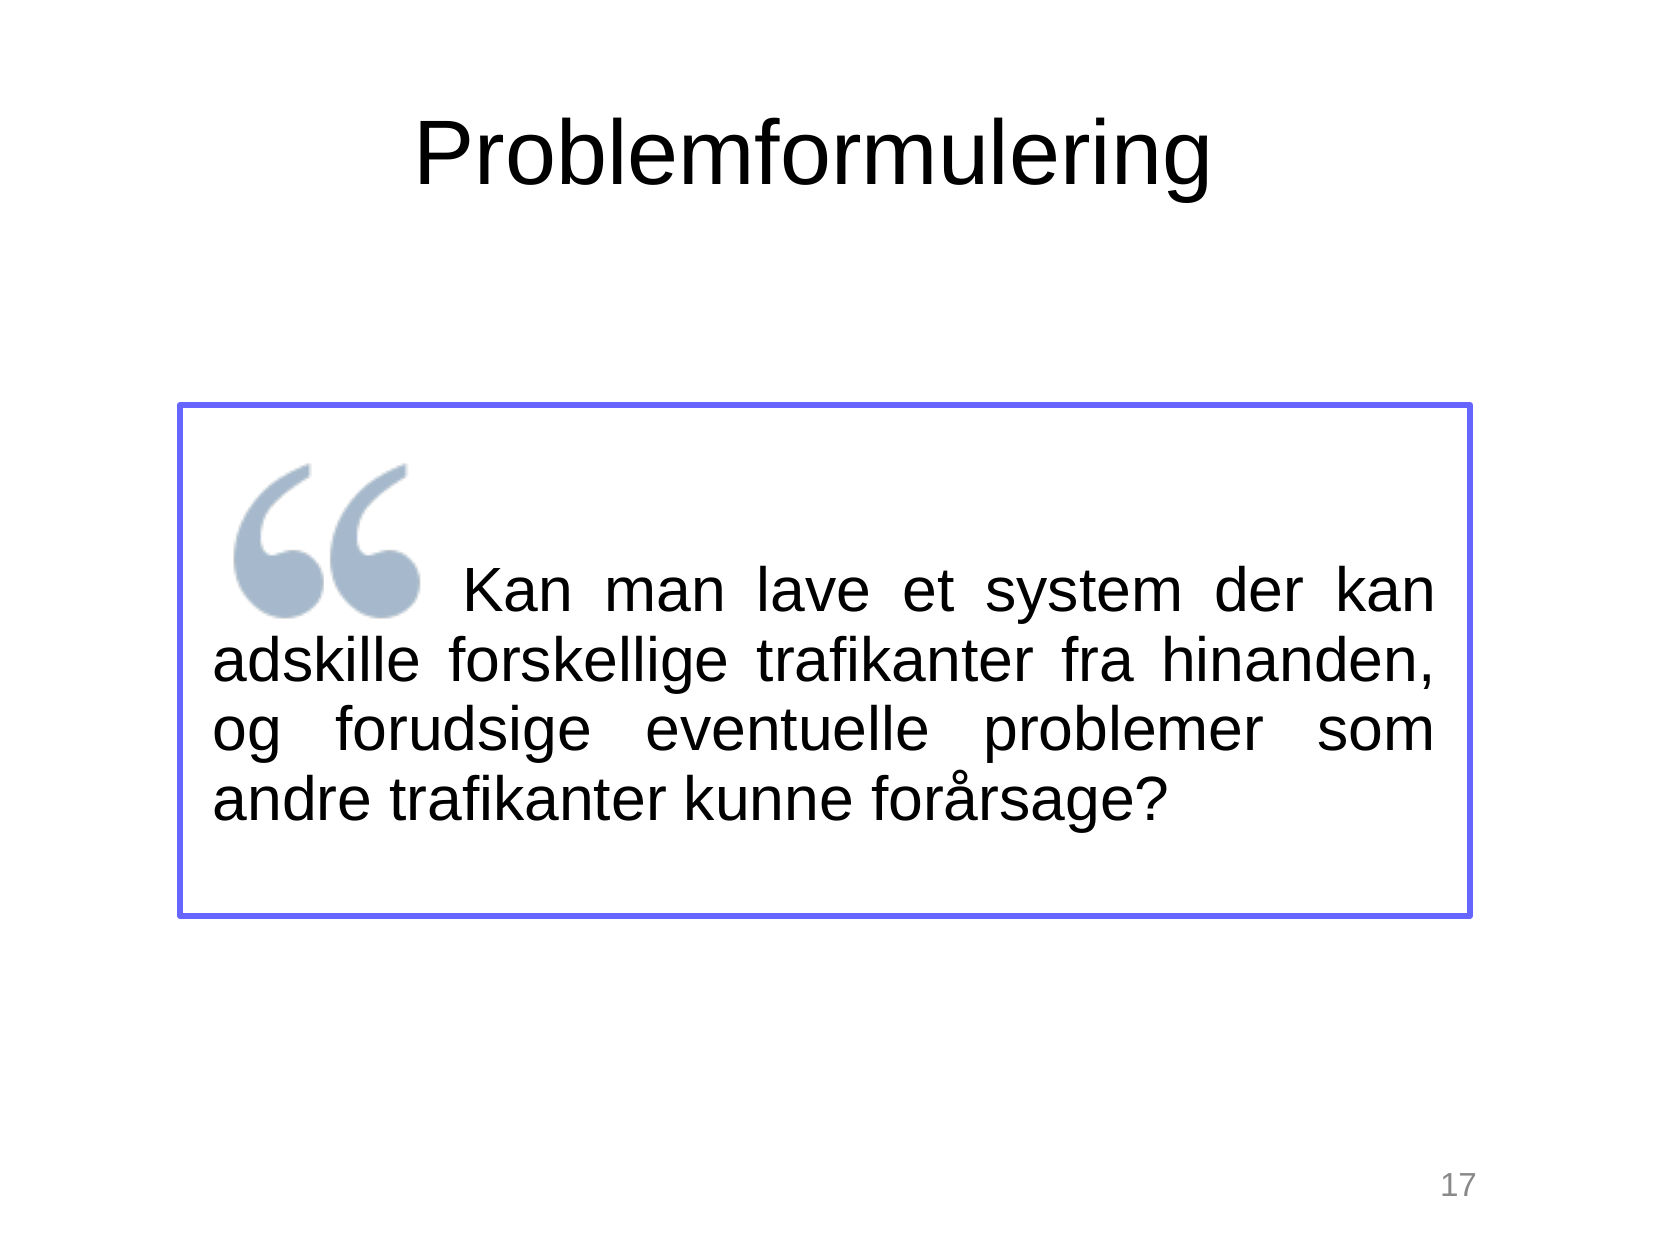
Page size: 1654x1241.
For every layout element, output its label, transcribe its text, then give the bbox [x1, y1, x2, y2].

text_box Kan man lave et system der kan adskille forskellige trafikanter fra hinanden, og forudsige eventuelle problemer som andre trafikanter kunne forårsage? [180, 405, 1471, 916]
title Problemformulering [82, 49, 1571, 257]
